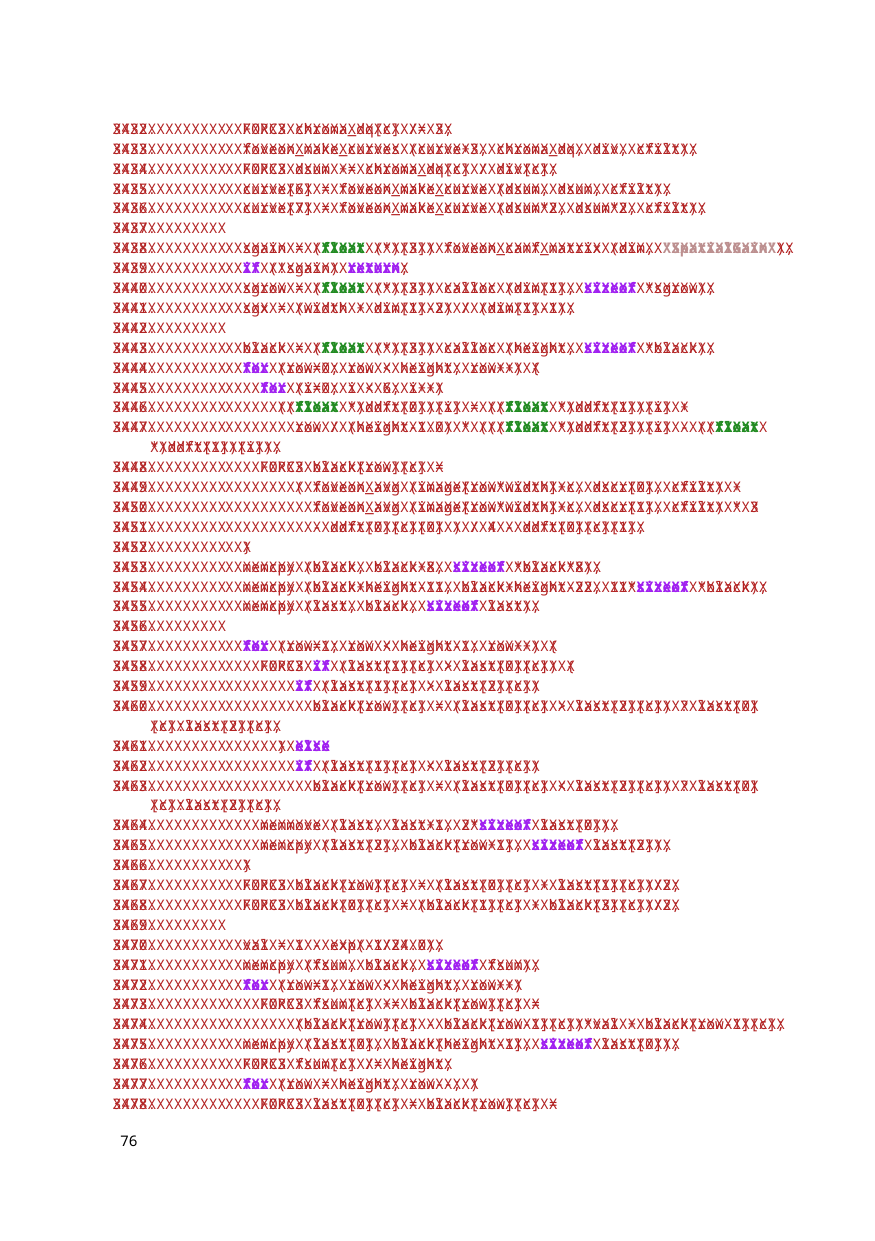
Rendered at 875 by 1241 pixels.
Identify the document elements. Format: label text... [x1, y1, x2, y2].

list FORC3 last[0][c] = black[row][c] = [112, 1094, 799, 1113]
list FORC3 black[row][c] = [112, 457, 799, 477]
list } else [112, 736, 799, 755]
list for (row=1; row < height; row++) [112, 974, 799, 994]
list memcpy (last[0], black[height-1], sizeof last[0]); [112, 1034, 799, 1054]
list memmove (last, last+1, 2*sizeof last[0]); [112, 815, 799, 835]
list FORC3 fsum[c] /= height; [112, 1054, 799, 1074]
list sgain = (float (*)[3]) foveon_camf_matrix (dim, "SpatialGain"); [112, 238, 799, 258]
list } [112, 855, 799, 875]
list FORC3 chroma_dq[c] /= 3; [112, 119, 799, 139]
list black[row][c] = (last[0][c] < last[2][c]) ? last[0][c]:last[2][c]; [112, 775, 799, 815]
list sgx = (width + dim[1]-2) / (dim[1]-1); [112, 298, 799, 318]
list for (row = height; row--; ) [112, 1074, 799, 1094]
list memcpy (last[2], black[row+1], sizeof last[2]); [112, 835, 799, 855]
list memcpy (fsum, black, sizeof fsum); [112, 954, 799, 974]
list } [112, 537, 799, 556]
list curve[6] = foveon_make_curve (dsum, dsum, cfilt); [112, 178, 799, 198]
list - ddft[0][c][0] ) / 4 - ddft[0][c][1]; [112, 517, 799, 537]
list FORC3 black[0][c] = (black[1][c] + black[3][c])/2; [112, 895, 799, 914]
list memcpy (black, black+8, sizeof *black*8); [112, 556, 799, 576]
list FORC3 dsum += chroma_dq[c] / div[c]; [112, 158, 799, 178]
list FORC3 if (last[1][c] > last[0][c]) { [112, 656, 799, 676]
list memcpy (black+height-11, black+height-22, 11*sizeof *black); [112, 576, 799, 596]
list memcpy (last, black, sizeof last); [112, 596, 799, 616]
list curve[7] = foveon_make_curve (dsum*2, dsum*2, cfilt); [112, 198, 799, 218]
list if (!sgain) return; [112, 258, 799, 278]
list black[row][c] = (last[0][c] > last[2][c]) ? last[0][c]:last[2][c]; [112, 696, 799, 736]
list foveon_make_curves (curve+3, chroma_dq, div, cfilt); [112, 139, 799, 158]
list val = 1 - exp(-1/24.0); [112, 934, 799, 954]
list for (row=1; row < height-1; row++) { [112, 636, 799, 656]
list for (row=0; row < height; row++) { [112, 357, 799, 377]
list ((float *)ddft[0])[i] = ((float *)ddft[1])[i] + [112, 397, 799, 417]
list for (i=0; i < 6; i++) [112, 377, 799, 397]
list if (last[1][c] > last[2][c]) [112, 676, 799, 696]
list sgrow = (float (*)[3]) calloc (dim[1], sizeof *sgrow); [112, 278, 799, 298]
list foveon_avg (image[row*width]+c, dscr[1], cfilt) * 3 [112, 497, 799, 517]
list if (last[1][c] < last[2][c]) [112, 755, 799, 775]
list ( foveon_avg (image[row*width]+c, dscr[0], cfilt) + [112, 477, 799, 497]
list row / (height-1.0) * (((float *)ddft[2])[i] - ((float *)ddft[1])[i]); [112, 417, 799, 457]
list black = (float (*)[3]) calloc (height, sizeof *black); [112, 338, 799, 357]
list FORC3 black[row][c] = (last[0][c] + last[1][c])/2; [112, 875, 799, 895]
list FORC3 fsum[c] += black[row][c] = [112, 994, 799, 1014]
list (black[row][c] - black[row-1][c])*val + black[row-1][c]; [112, 1014, 799, 1034]
